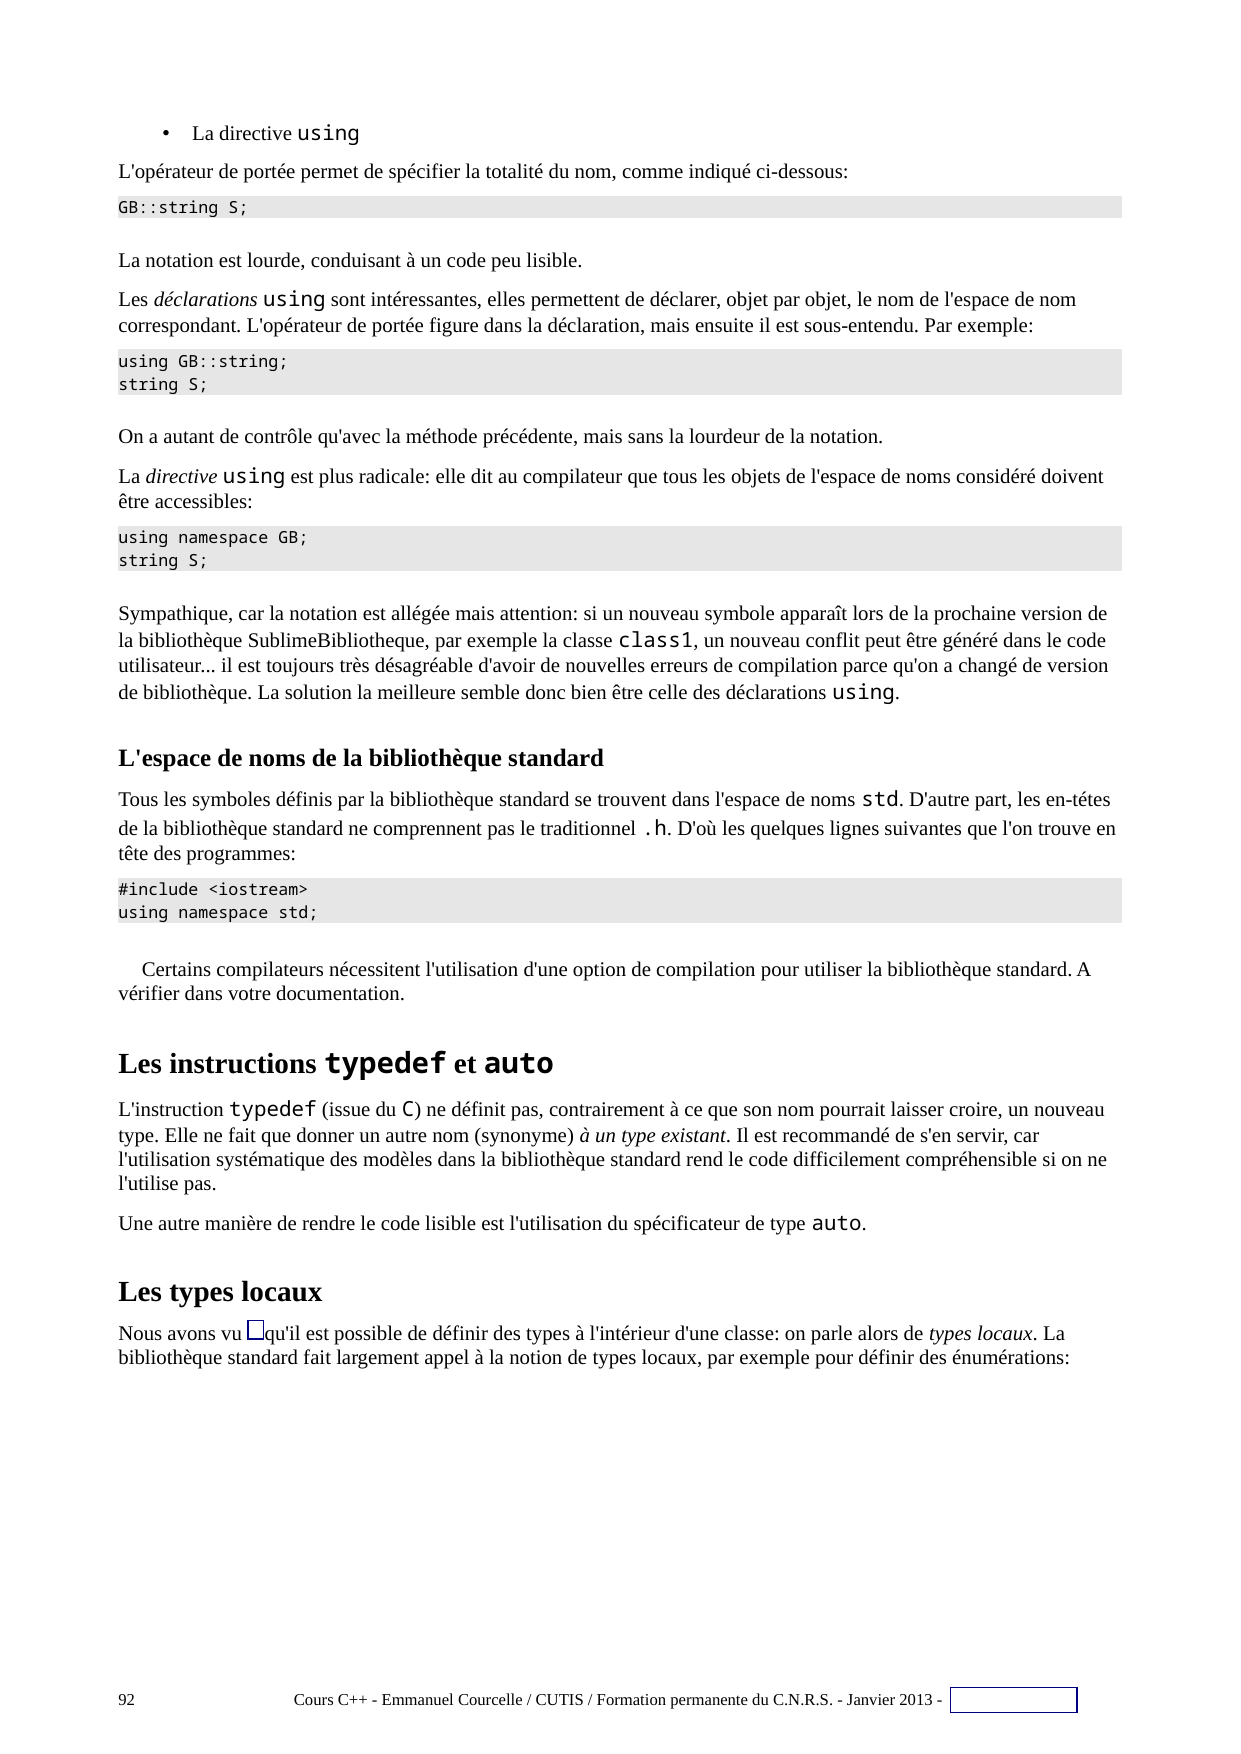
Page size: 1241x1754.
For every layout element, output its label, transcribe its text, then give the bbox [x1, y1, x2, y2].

text Tous les symboles définis par la bibliothèque standard se trouvent dans l'espace de noms std. D'autre part, les en-tétes de la bibliothèque standard ne comprennent pas le traditionnel .h. D'où les quelques lignes suivantes que l'on trouve en tête des programmes: [118, 784, 1122, 865]
text string S; [118, 372, 1122, 395]
text Certains compilateurs nécessitent l'utilisation d'une option de compilation pour utiliser la bibliothèque standard. A vérifier dans votre documentation. [118, 953, 1122, 1005]
text L'opérateur de portée permet de spécifier la totalité du nom, comme indiqué ci-dessous: [118, 159, 1122, 183]
text On a autant de contrôle qu'avec la méthode précédente, mais sans la lourdeur de la notation. [118, 424, 1122, 448]
text Nous avons vu qu'il est possible de définir des types à l'intérieur d'une classe: on parle alors de types locaux. La bibliothèque standard fait largement appel à la notion de types locaux, par exemple pour définir des énumérations: [118, 1320, 1122, 1369]
text L'instruction typedef (issue du C) ne définit pas, contrairement à ce que son nom pourrait laisser croire, un nouveau type. Elle ne fait que donner un autre nom (synonyme) à un type existant. Il est recommandé de s'en servir, car l'utilisation systématique des modèles dans la bibliothèque standard rend le code difficilement compréhensible si on ne l'utilise pas. [118, 1094, 1122, 1195]
subtitle Les types locaux [118, 1274, 1122, 1307]
subtitle Les instructions typedef et auto [118, 1042, 1122, 1082]
text Les déclarations using sont intéressantes, elles permettent de déclarer, objet par objet, le nom de l'espace de nom correspondant. L'opérateur de portée figure dans la déclaration, mais ensuite il est sous-entendu. Par exemple: [118, 284, 1122, 337]
list La directive using [162, 118, 1122, 147]
text using GB::string; [118, 349, 1122, 372]
text using namespace std; [118, 901, 1122, 923]
text La notation est lourde, conduisant à un code peu lisible. [118, 248, 1122, 272]
text using namespace GB; [118, 526, 1122, 548]
text string S; [118, 548, 1122, 571]
text GB::string S; [118, 196, 1122, 218]
text Sympathique, car la notation est allégée mais attention: si un nouveau symbole apparaît lors de la prochaine version de la bibliothèque SublimeBibliotheque, par exemple la classe class1, un nouveau conflit peut être généré dans le code utilisateur... il est toujours très désagréable d'avoir de nouvelles erreurs de compilation parce qu'on a changé de version de bibliothèque. La solution la meilleure semble donc bien être celle des déclarations using. [118, 601, 1122, 706]
text La directive using est plus radicale: elle dit au compilateur que tous les objets de l'espace de noms considéré doivent être accessibles: [118, 461, 1122, 513]
text #include <iostream> [118, 878, 1122, 901]
text Une autre manière de rendre le code lisible est l'utilisation du spécificateur de type auto. [118, 1208, 1122, 1236]
subtitle L'espace de noms de la bibliothèque standard [118, 743, 1122, 772]
